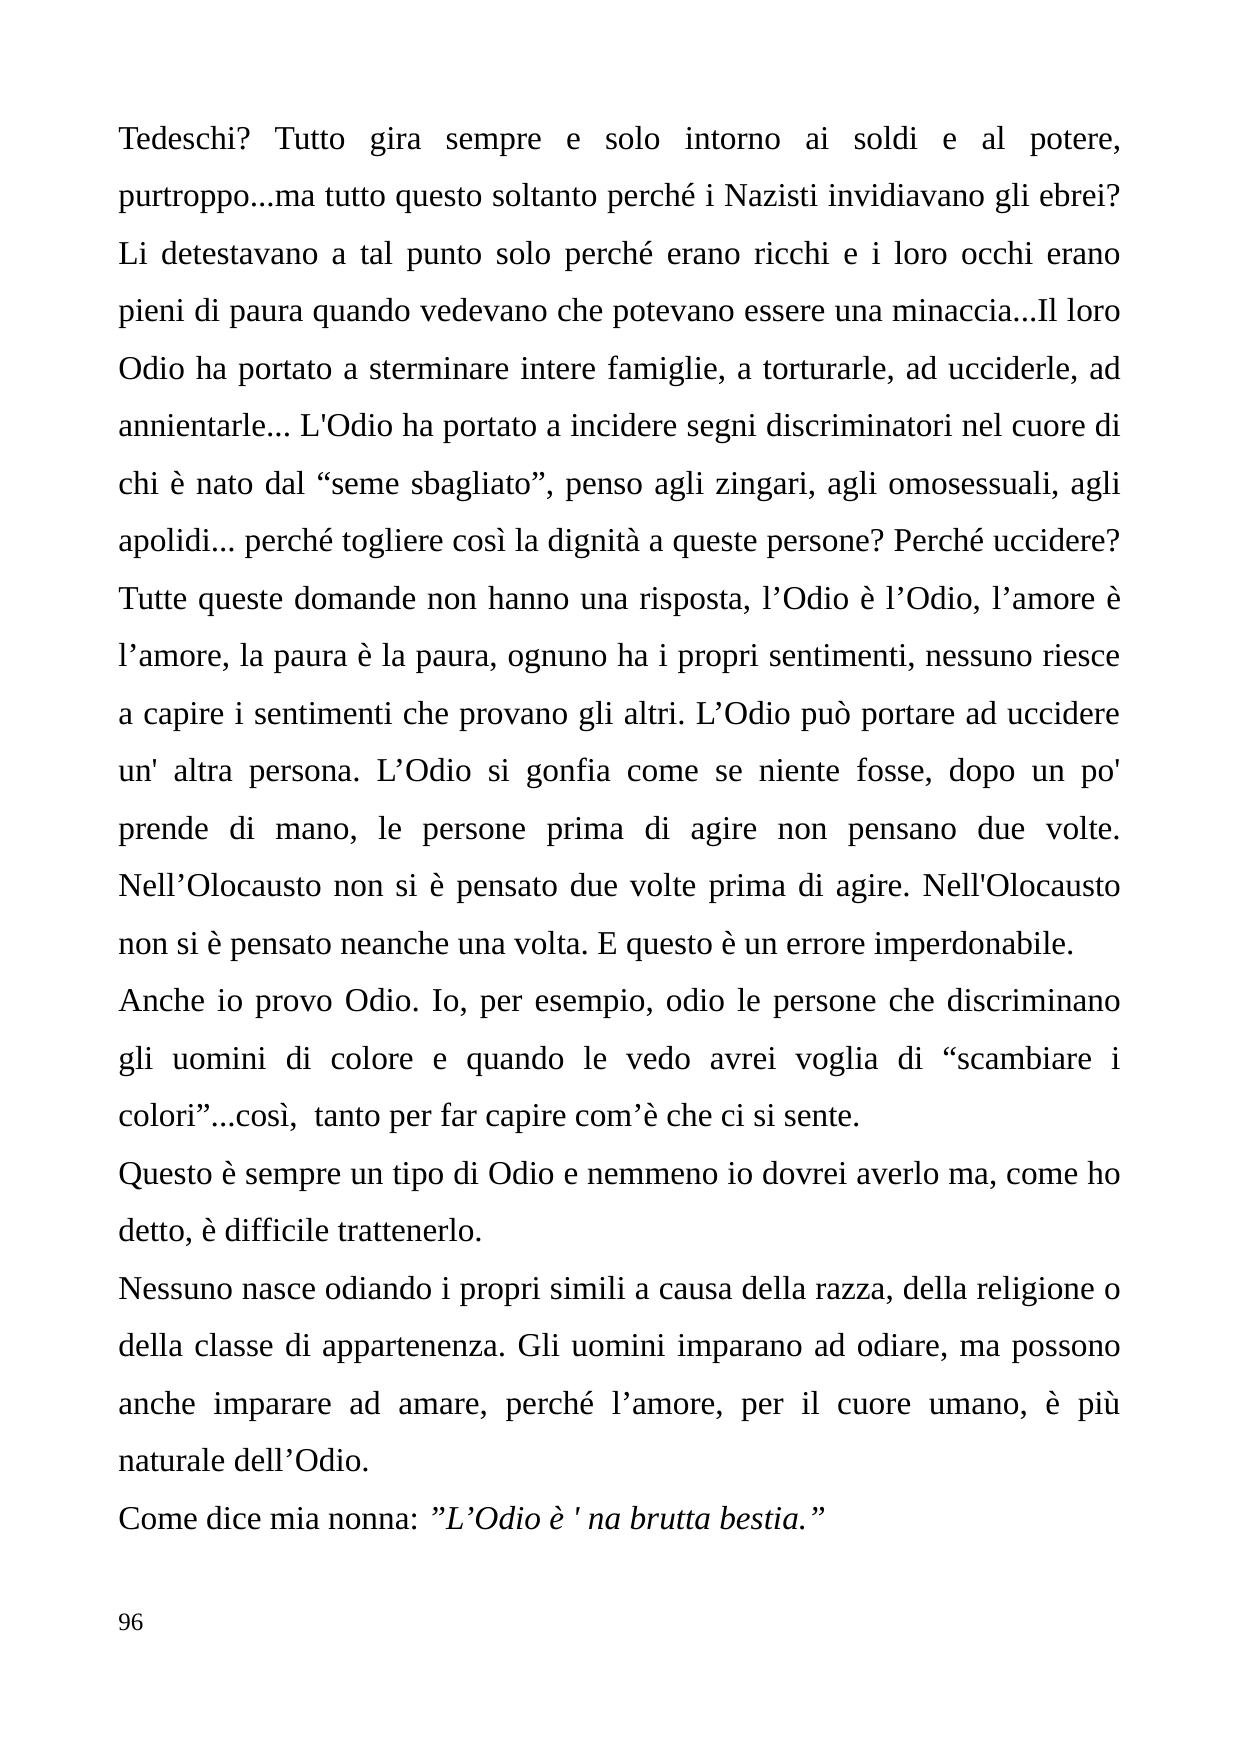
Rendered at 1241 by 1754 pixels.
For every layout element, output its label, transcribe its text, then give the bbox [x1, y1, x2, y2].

text Come dice mia nonna: ”L’Odio è ' na brutta bestia.” [118, 1498, 1122, 1536]
text Tedeschi? Tutto gira sempre e solo intorno ai soldi e al potere, purtroppo...ma tutto questo soltanto perché i Nazisti invidiavano gli ebrei? Li detestavano a tal punto solo perché erano ricchi e i loro occhi erano pieni di paura quando vedevano che potevano essere una minaccia...Il loro Odio ha portato a sterminare intere famiglie, a torturarle, ad ucciderle, ad annientarle... L'Odio ha portato a incidere segni discriminatori nel cuore di chi è nato dal “seme sbagliato”, penso agli zingari, agli omosessuali, agli apolidi... perché togliere così la dignità a queste persone? Perché uccidere?Tutte queste domande non hanno una risposta, l’Odio è l’Odio, l’amore è l’amore, la paura è la paura, ognuno ha i propri sentimenti, nessuno riesce a capire i sentimenti che provano gli altri. L’Odio può portare ad uccidere un' altra persona. L’Odio si gonfia come se niente fosse, dopo un po' prende di mano, le persone prima di agire non pensano due volte. Nell’Olocausto non si è pensato due volte prima di agire. Nell'Olocausto non si è pensato neanche una volta. E questo è un errore imperdonabile. [118, 118, 1122, 961]
text Nessuno nasce odiando i propri simili a causa della razza, della religione o della classe di appartenenza. Gli uomini imparano ad odiare, ma possono anche imparare ad amare, perché l’amore, per il cuore umano, è più naturale dell’Odio. [118, 1268, 1122, 1479]
text Questo è sempre un tipo di Odio e nemmeno io dovrei averlo ma, come ho detto, è difficile trattenerlo. [118, 1153, 1122, 1249]
text Anche io provo Odio. Io, per esempio, odio le persone che discriminano gli uomini di colore e quando le vedo avrei voglia di “scambiare i colori”...così, tanto per far capire com’è che ci si sente. [118, 981, 1122, 1134]
